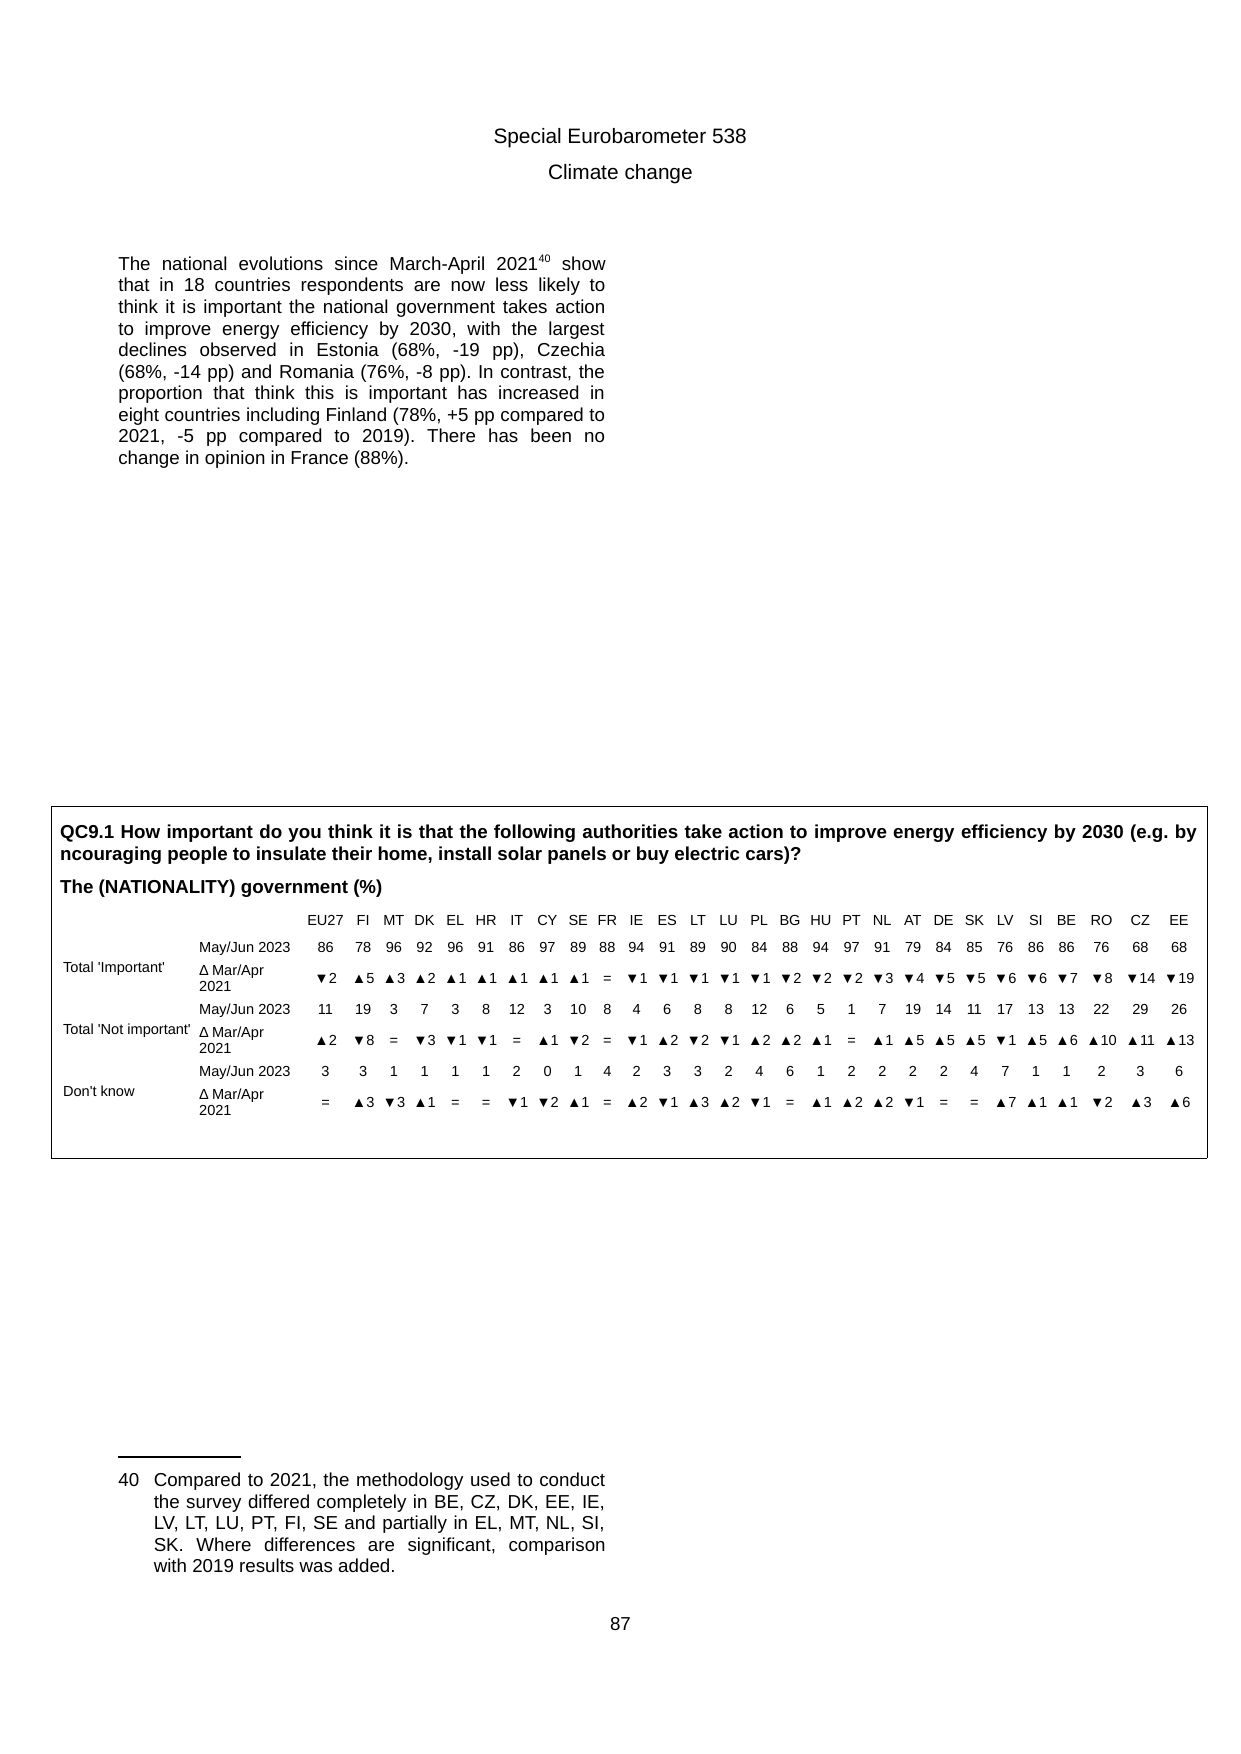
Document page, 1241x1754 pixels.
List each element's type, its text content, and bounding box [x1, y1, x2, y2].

table_cell ▲5 [898, 1020, 928, 1060]
table_cell 1 [378, 1060, 409, 1082]
table_cell ▲1 [440, 959, 470, 998]
table_header AT [898, 904, 928, 936]
table_header IT [501, 904, 532, 936]
table_cell ▼2 [532, 1083, 563, 1122]
table_cell = [378, 1020, 409, 1060]
table_header IE [621, 904, 652, 936]
table_cell ▼6 [990, 959, 1020, 998]
table_cell 78 [348, 936, 378, 958]
table_cell May/Jun 2023 [196, 998, 303, 1020]
table_cell 88 [593, 936, 621, 958]
table_cell ▲5 [959, 1020, 989, 1060]
table_cell 88 [775, 936, 805, 958]
table_header HR [470, 904, 501, 936]
table_cell = [593, 1020, 621, 1060]
table_header SI [1020, 904, 1051, 936]
table_cell ▲1 [867, 1020, 897, 1060]
table_cell 2 [621, 1060, 652, 1082]
table_cell = [593, 959, 621, 998]
table_cell 2 [713, 1060, 744, 1082]
table_header EE [1160, 904, 1198, 936]
table_cell ▲2 [775, 1020, 805, 1060]
table_cell 86 [303, 936, 347, 958]
table_cell ▼1 [501, 1083, 532, 1122]
table_cell 91 [652, 936, 682, 958]
table_cell ▲1 [1051, 1083, 1082, 1122]
table_cell 4 [621, 998, 652, 1020]
table_cell ▲3 [682, 1083, 713, 1122]
table_cell 92 [409, 936, 440, 958]
table_cell ▼4 [898, 959, 928, 998]
table_cell 14 [928, 998, 959, 1020]
table_cell 1 [409, 1060, 440, 1082]
table_cell 1 [836, 998, 867, 1020]
table_cell 0 [532, 1060, 563, 1082]
table_cell ▲6 [1051, 1020, 1082, 1060]
table_header LU [713, 904, 744, 936]
table_cell 4 [744, 1060, 774, 1082]
table_cell 26 [1160, 998, 1198, 1020]
table_cell = [593, 1083, 621, 1122]
table_cell 8 [470, 998, 501, 1020]
table_header FI [348, 904, 378, 936]
table_cell 68 [1160, 936, 1198, 958]
table_cell = [470, 1083, 501, 1122]
table_header DK [409, 904, 440, 936]
table_header EU27 [303, 904, 347, 936]
table_cell ▼2 [836, 959, 867, 998]
table_header LT [682, 904, 713, 936]
table_header RO [1082, 904, 1121, 936]
table_cell ▲1 [1020, 1083, 1051, 1122]
table_cell ▼1 [744, 959, 774, 998]
table_cell ▼1 [440, 1020, 470, 1060]
table_cell 76 [990, 936, 1020, 958]
table_cell ▼1 [621, 959, 652, 998]
table_cell 1 [563, 1060, 593, 1082]
table_cell 86 [501, 936, 532, 958]
table_cell Total 'Important' [60, 936, 196, 998]
text Compared to 2021, the methodology used to conduct the survey differed completely in BE, CZ, DK, EE, IE, LV, LT, LU, PT, FI, SE and partially in EL, MT, NL, SI, SK. Where differences are significant, comparison with 2019 results was added. [118, 1469, 605, 1577]
table_cell ▲5 [928, 1020, 959, 1060]
table_cell ▼2 [775, 959, 805, 998]
table_cell ▼1 [713, 959, 744, 998]
table_cell ▼1 [470, 1020, 501, 1060]
table_cell 3 [532, 998, 563, 1020]
table_cell ▲1 [563, 959, 593, 998]
table_cell 1 [440, 1060, 470, 1082]
table_cell Δ Mar/Apr 2021 [196, 1020, 303, 1060]
table_cell = [501, 1020, 532, 1060]
table_cell 3 [1121, 1060, 1159, 1082]
table_cell ▲1 [805, 1083, 836, 1122]
table_cell 4 [959, 1060, 989, 1082]
table_cell 94 [621, 936, 652, 958]
table_cell = [928, 1083, 959, 1122]
table_cell 91 [470, 936, 501, 958]
table_cell 94 [805, 936, 836, 958]
table_cell 2 [867, 1060, 897, 1082]
table_cell ▲1 [532, 1020, 563, 1060]
table_cell = [303, 1083, 347, 1122]
table_cell ▼8 [1082, 959, 1121, 998]
table_cell ▼5 [928, 959, 959, 998]
table_header SK [959, 904, 989, 936]
table_cell 3 [652, 1060, 682, 1082]
table_cell ▼1 [744, 1083, 774, 1122]
table_cell 6 [775, 998, 805, 1020]
table_cell ▼14 [1121, 959, 1159, 998]
table_cell 85 [959, 936, 989, 958]
table_cell ▼1 [621, 1020, 652, 1060]
table_cell ▲7 [990, 1083, 1020, 1122]
table_cell ▲1 [409, 1083, 440, 1122]
table_cell 86 [1051, 936, 1082, 958]
table_header DE [928, 904, 959, 936]
table_cell ▲2 [652, 1020, 682, 1060]
table_cell ▼2 [1082, 1083, 1121, 1122]
table_cell ▲5 [348, 959, 378, 998]
table_cell ▲2 [303, 1020, 347, 1060]
table_header HU [805, 904, 836, 936]
table_cell = [836, 1020, 867, 1060]
table_cell Δ Mar/Apr 2021 [196, 959, 303, 998]
table_cell ▲11 [1121, 1020, 1159, 1060]
table_header MT [378, 904, 409, 936]
table_cell 4 [593, 1060, 621, 1082]
table_cell 12 [744, 998, 774, 1020]
table_cell ▲6 [1160, 1083, 1198, 1122]
table_header EL [440, 904, 470, 936]
table_cell 97 [836, 936, 867, 958]
table_cell ▲1 [470, 959, 501, 998]
table_cell ▼5 [959, 959, 989, 998]
table_cell 89 [563, 936, 593, 958]
table_cell ▼1 [682, 959, 713, 998]
table_cell 6 [1160, 1060, 1198, 1082]
table_header BE [1051, 904, 1082, 936]
table_cell 7 [867, 998, 897, 1020]
table_cell 91 [867, 936, 897, 958]
table_cell May/Jun 2023 [196, 1060, 303, 1082]
table_cell ▼1 [652, 959, 682, 998]
table_cell 97 [532, 936, 563, 958]
table_cell Total 'Not important' [60, 998, 196, 1060]
table_cell 29 [1121, 998, 1159, 1020]
table_cell 10 [563, 998, 593, 1020]
table_header [196, 904, 303, 936]
table_cell 2 [836, 1060, 867, 1082]
table_cell = [440, 1083, 470, 1122]
table_cell = [959, 1083, 989, 1122]
table_cell ▲13 [1160, 1020, 1198, 1060]
table_header NL [867, 904, 897, 936]
table_cell 19 [348, 998, 378, 1020]
table_cell ▲3 [1121, 1083, 1159, 1122]
table_cell 2 [928, 1060, 959, 1082]
table_header ES [652, 904, 682, 936]
table_cell ▲2 [836, 1083, 867, 1122]
table_cell 11 [303, 998, 347, 1020]
table_cell 8 [713, 998, 744, 1020]
table_cell ▲2 [713, 1083, 744, 1122]
table_cell ▼6 [1020, 959, 1051, 998]
table_cell ▼3 [867, 959, 897, 998]
table_cell 96 [378, 936, 409, 958]
table_cell ▼19 [1160, 959, 1198, 998]
table_cell ▼3 [409, 1020, 440, 1060]
table_cell ▲2 [867, 1083, 897, 1122]
table_cell 1 [1020, 1060, 1051, 1082]
table_cell 8 [682, 998, 713, 1020]
table_cell ▲1 [563, 1083, 593, 1122]
table_cell 76 [1082, 936, 1121, 958]
table_cell ▼1 [652, 1083, 682, 1122]
table_header [60, 904, 196, 936]
table_cell ▼1 [713, 1020, 744, 1060]
table_cell 1 [1051, 1060, 1082, 1082]
table_cell ▼8 [348, 1020, 378, 1060]
table_cell ▲10 [1082, 1020, 1121, 1060]
table_cell 1 [470, 1060, 501, 1082]
table_cell 19 [898, 998, 928, 1020]
table_cell ▲2 [744, 1020, 774, 1060]
table_cell ▲2 [621, 1083, 652, 1122]
table_cell 17 [990, 998, 1020, 1020]
table_cell ▼2 [563, 1020, 593, 1060]
table_cell 22 [1082, 998, 1121, 1020]
table_cell 13 [1020, 998, 1051, 1020]
table_cell ▼3 [378, 1083, 409, 1122]
table_cell ▲2 [409, 959, 440, 998]
table_cell 90 [713, 936, 744, 958]
table_cell ▼7 [1051, 959, 1082, 998]
table_header FR [593, 904, 621, 936]
table_cell 5 [805, 998, 836, 1020]
table_cell = [775, 1083, 805, 1122]
table_cell 11 [959, 998, 989, 1020]
table_header SE [563, 904, 593, 936]
table_cell 3 [378, 998, 409, 1020]
table_cell Δ Mar/Apr 2021 [196, 1083, 303, 1122]
table_cell 3 [682, 1060, 713, 1082]
table_cell ▲5 [1020, 1020, 1051, 1060]
table_header PL [744, 904, 774, 936]
table_cell ▼1 [898, 1083, 928, 1122]
table_cell ▲1 [501, 959, 532, 998]
table_cell 12 [501, 998, 532, 1020]
table_cell 3 [303, 1060, 347, 1082]
table_cell 3 [348, 1060, 378, 1082]
table_cell 86 [1020, 936, 1051, 958]
table_cell ▼2 [303, 959, 347, 998]
table_cell 13 [1051, 998, 1082, 1020]
text The national evolutions since March-April 2021 show that in 18 countries respondents are now less likely to think it is important the national government takes action to improve energy efficiency by 2030, with the largest declines observed in Estonia (68%, -19 pp), Czechia (68%, -14 pp) and Romania (76%, -8 pp). In contrast, the proportion that think this is important has increased in eight countries including Finland (78%, +5 pp compared to 2021, -5 pp compared to 2019). There has been no change in opinion in France (88%). [118, 253, 605, 468]
table_cell 89 [682, 936, 713, 958]
table_cell ▼2 [682, 1020, 713, 1060]
table_header CZ [1121, 904, 1159, 936]
table_cell 68 [1121, 936, 1159, 958]
text QC9.1 How important do you think it is that the following authorities take action to improve energy efficiency by 2030 (e.g. by ncouraging people to insulate their home, install solar panels or buy electric cars)? [60, 821, 1198, 864]
table_cell Don't know [60, 1060, 196, 1122]
table_cell ▲1 [805, 1020, 836, 1060]
table_cell 96 [440, 936, 470, 958]
table_cell 84 [928, 936, 959, 958]
table_cell 3 [440, 998, 470, 1020]
table_cell ▲3 [348, 1083, 378, 1122]
table_cell 8 [593, 998, 621, 1020]
table_cell 7 [409, 998, 440, 1020]
table_cell 2 [501, 1060, 532, 1082]
table_cell ▼2 [805, 959, 836, 998]
table_cell May/Jun 2023 [196, 936, 303, 958]
table_cell ▲1 [532, 959, 563, 998]
table_cell 79 [898, 936, 928, 958]
table_cell 7 [990, 1060, 1020, 1082]
table_header LV [990, 904, 1020, 936]
table_cell ▼1 [990, 1020, 1020, 1060]
table_cell 2 [898, 1060, 928, 1082]
table_cell 1 [805, 1060, 836, 1082]
table_header CY [532, 904, 563, 936]
table_header BG [775, 904, 805, 936]
table_header PT [836, 904, 867, 936]
table_cell 6 [775, 1060, 805, 1082]
table_cell 6 [652, 998, 682, 1020]
text The (NATIONALITY) government (%) [60, 876, 1198, 897]
table_cell 84 [744, 936, 774, 958]
table_cell ▲3 [378, 959, 409, 998]
table_cell 2 [1082, 1060, 1121, 1082]
